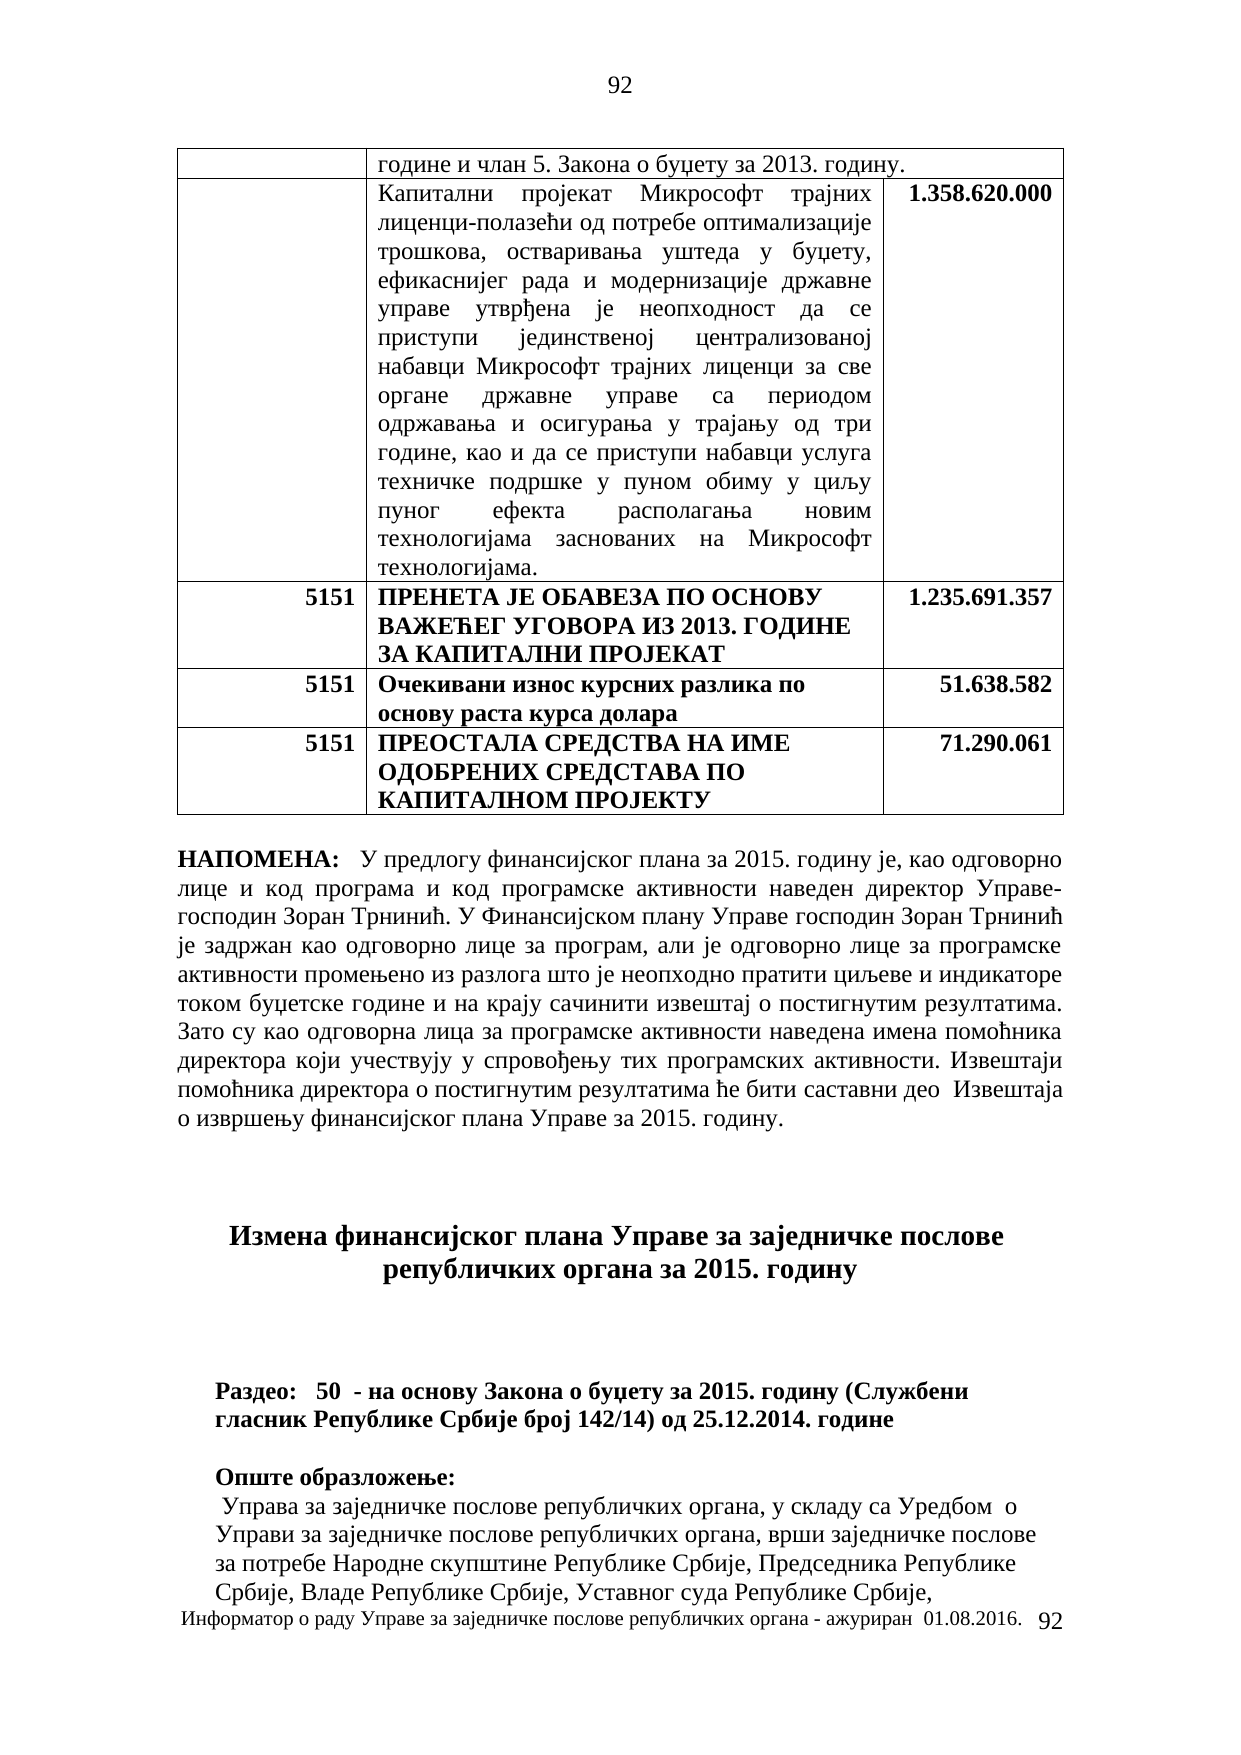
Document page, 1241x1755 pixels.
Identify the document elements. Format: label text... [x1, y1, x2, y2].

table_cell Очекивани износ курсних разлика по основу раста курса долара [367, 669, 883, 727]
table_cell 51.638.582 [884, 669, 1063, 727]
table_cell 71.290.061 [884, 728, 1063, 814]
table_cell године и члан 5. Закона о буџету за 2013. годину. [367, 149, 1063, 177]
table_cell [178, 179, 366, 581]
table_cell ПРЕОСТАЛА СРЕДСТВА НА ИМЕ ОДОБРЕНИХ СРЕДСТАВА ПО КАПИТАЛНОМ ПРОЈЕКТУ [367, 728, 883, 814]
table_cell ПРЕНЕТА ЈЕ ОБАВЕЗА ПО ОСНОВУ ВАЖЕЋЕГ УГОВОРА ИЗ 2013. ГОДИНЕ ЗА КАПИТАЛНИ ПРОЈЕКАТ [367, 582, 883, 668]
table_cell 1.358.620.000 [884, 179, 1063, 581]
text Измена финансијског плана Управе за заједничке послове [177, 1218, 1063, 1251]
table_cell 5151 [178, 669, 366, 727]
table_cell 5151 [178, 728, 366, 814]
table_cell [178, 149, 366, 177]
table_cell 1.235.691.357 [884, 582, 1063, 668]
table_cell Капитални пројекат Микрософт трајних лиценци-полазећи од потребе оптимализације трошкова, остваривања уштеда у буџету, ефикаснијег рада и модернизације државне управе утврђена је неопходност да се приступи јединственој централизованој набавци Микрософт трајних лиценци за све органе државне управе са периодом одржавања и осигурања у трајању од три године, као и да се приступи набавци услуга техничке подршке у пуном обиму у циљу пуног ефекта располагања новим технологијама заснованих на Микрософт технологијама. [367, 179, 883, 581]
text републичких органа за 2015. годину [177, 1251, 1063, 1285]
text Раздео: 50 - на основу Закона о буџету за 2015. годину (Службени гласник Републике Србије број 142/14) од 25.12.2014. године Опште образложење: Управа за заједничке послове републичких органа, у складу са Уредбом о Управи за заједничке послове републичких органа, врши заједничке послове за потребе Народне скупштине Републике Србије, Председника Републике Србије, Владе Републике Србије, Уставног суда Републике Србије, [177, 1347, 1063, 1606]
text НАПОМЕНА: У предлогу финансијског плана за 2015. годину је, као одговорно лице и код програма и код програмске активности наведен директор Управе-господин Зоран Трнинић. У Финансијском плану Управе господин Зоран Трнинић је задржан као одговорно лице за програм, али је одговорно лице за програмске активности промењено из разлога што је неопходно пратити циљеве и индикаторе током буџетске године и на крају сачинити извештај о постигнутим резултатима. Зато су као одговорна лица за програмске активности наведена имена помоћника директора који учествују у спровођењу тих програмских активности. Извештаји помоћника директора о постигнутим резултатима ће бити саставни део Извештаја о извршењу финансијског плана Управе за 2015. годину. [177, 844, 1063, 1131]
table_cell 5151 [178, 582, 366, 668]
